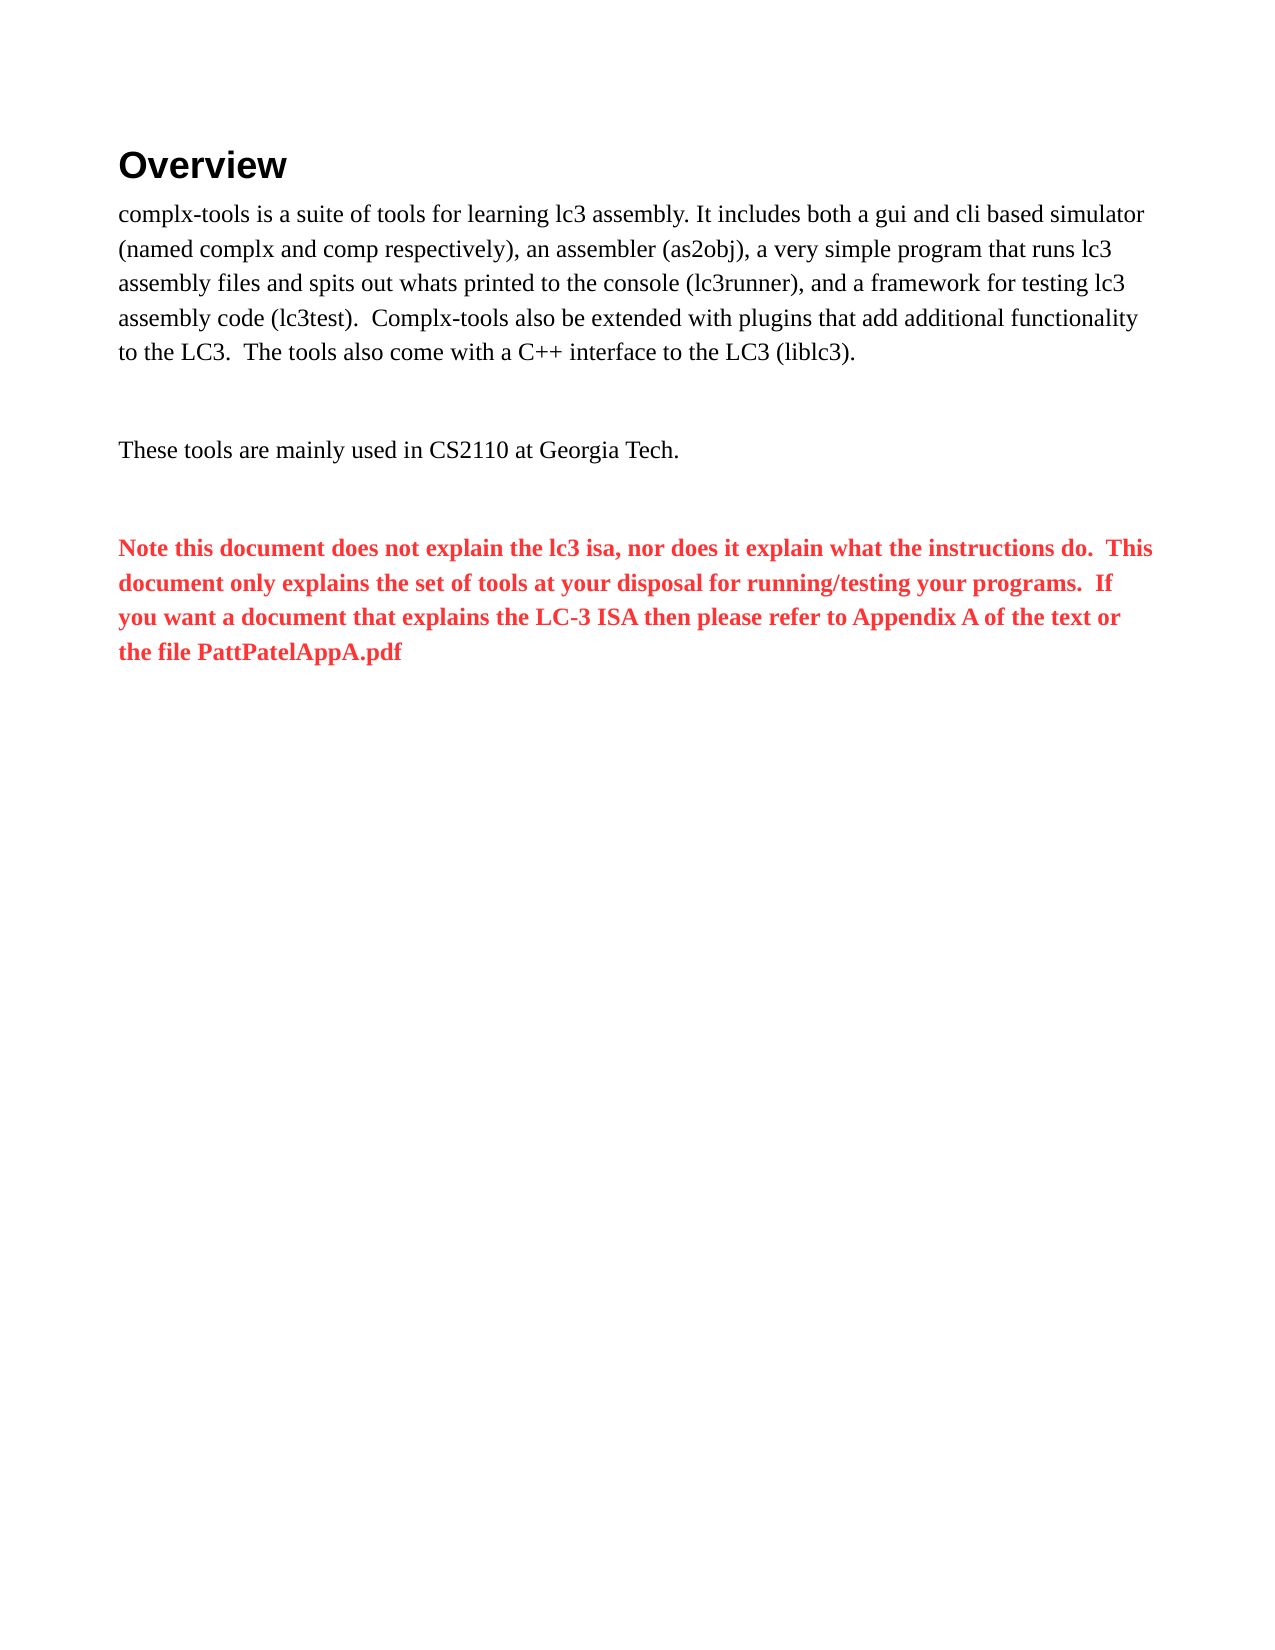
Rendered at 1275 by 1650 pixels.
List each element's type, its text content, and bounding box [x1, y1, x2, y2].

text These tools are mainly used in CS2110 at Georgia Tech. [118, 435, 1157, 464]
subtitle Overview [118, 143, 1157, 187]
text complx-tools is a suite of tools for learning lc3 assembly. It includes both a gui and cli based simulator (named complx and comp respectively), an assembler (as2obj), a very simple program that runs lc3 assembly files and spits out whats printed to the console (lc3runner), and a framework for testing lc3 assembly code (lc3test). Complx-tools also be extended with plugins that add additional functionality to the LC3. The tools also come with a C++ interface to the LC3 (liblc3). [118, 199, 1157, 366]
text Note this document does not explain the lc3 isa, nor does it explain what the instructions do. This document only explains the set of tools at your disposal for running/testing your programs. If you want a document that explains the LC-3 ISA then please refer to Appendix A of the text or the file PattPatelAppA.pdf [118, 533, 1157, 666]
